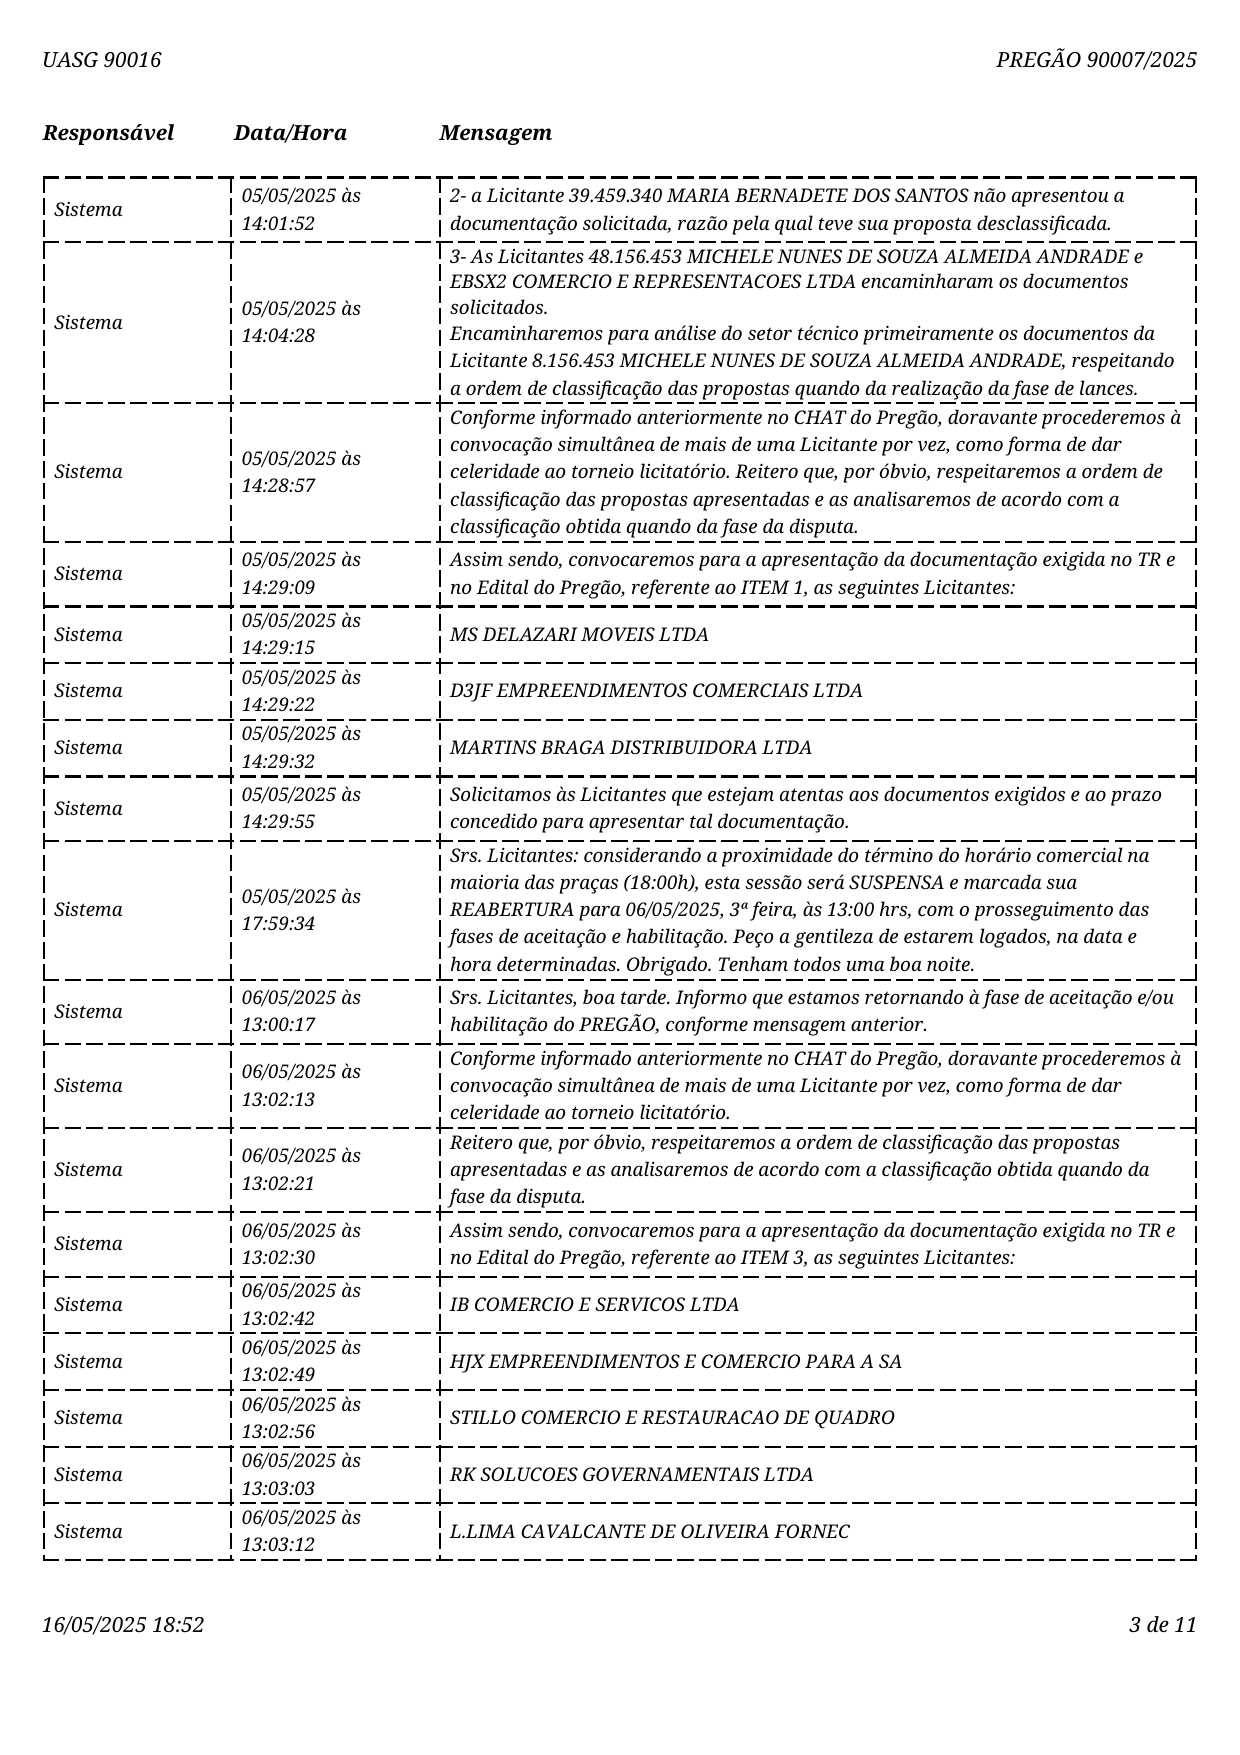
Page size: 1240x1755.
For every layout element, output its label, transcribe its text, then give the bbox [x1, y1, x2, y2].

table_cell 06/05/2025 às 13:02:21 [231, 1127, 439, 1211]
table_cell Assim sendo, convocaremos para a apresentação da documentação exigida no TR e no Edital do Pregão, referente ao ITEM 3, as seguintes Licitantes: [440, 1211, 1196, 1276]
table_cell 05/05/2025 às 17:59:34 [231, 840, 439, 978]
table_cell Srs. Licitantes, boa tarde. Informo que estamos retornando à fase de aceitação e/ou habilitação do PREGÃO, conforme mensagem anterior. [440, 979, 1196, 1043]
table_cell 06/05/2025 às 13:02:13 [231, 1043, 439, 1127]
table_cell Assim sendo, convocaremos para a apresentação da documentação exigida no TR e no Edital do Pregão, referente ao ITEM 1, as seguintes Licitantes: [440, 541, 1196, 605]
table_cell 06/05/2025 às 13:02:42 [231, 1276, 439, 1332]
table_cell Sistema [44, 541, 231, 605]
table_cell HJX EMPREENDIMENTOS E COMERCIO PARA A SA [440, 1332, 1196, 1389]
table_cell Sistema [44, 840, 231, 978]
table_cell RK SOLUCOES GOVERNAMENTAIS LTDA [440, 1446, 1196, 1502]
table_cell 05/05/2025 às 14:28:57 [231, 402, 439, 541]
table_cell Sistema [44, 1446, 231, 1502]
table_cell MARTINS BRAGA DISTRIBUIDORA LTDA [440, 719, 1196, 775]
table_cell MS DELAZARI MOVEIS LTDA [440, 605, 1196, 662]
table_cell 05/05/2025 às 14:29:15 [231, 605, 439, 662]
table_header 2- a Licitante 39.459.340 MARIA BERNADETE DOS SANTOS não apresentou a documentação solicitada, razão pela qual teve sua proposta desclassificada. [440, 176, 1196, 241]
table_cell L.LIMA CAVALCANTE DE OLIVEIRA FORNEC [440, 1502, 1196, 1559]
table_cell Sistema [44, 1276, 231, 1332]
table_cell 06/05/2025 às 13:03:03 [231, 1446, 439, 1502]
table_cell 06/05/2025 às 13:03:12 [231, 1502, 439, 1559]
table_cell 05/05/2025 às 14:29:32 [231, 719, 439, 775]
table_cell Sistema [44, 402, 231, 541]
table_cell 05/05/2025 às 14:29:22 [231, 662, 439, 719]
table_cell Sistema [44, 719, 231, 775]
table_header 05/05/2025 às 14:01:52 [231, 176, 439, 241]
table_cell Solicitamos às Licitantes que estejam atentas aos documentos exigidos e ao prazo concedido para apresentar tal documentação. [440, 775, 1196, 840]
table_cell Reitero que, por óbvio, respeitaremos a ordem de classificação das propostas apresentadas e as analisaremos de acordo com a classificação obtida quando da fase da disputa. [440, 1127, 1196, 1211]
table_cell Srs. Licitantes: considerando a proximidade do término do horário comercial na maioria das praças (18:00h), esta sessão será SUSPENSA e marcada sua REABERTURA para 06/05/2025, 3ª feira, às 13:00 hrs, com o prosseguimento das fases de aceitação e habilitação. Peço a gentileza de estarem logados, na data e hora determinadas. Obrigado. Tenham todos uma boa noite. [440, 840, 1196, 978]
table_cell Sistema [44, 662, 231, 719]
table_cell 05/05/2025 às 14:04:28 [231, 241, 439, 402]
table_cell Sistema [44, 1127, 231, 1211]
table_cell STILLO COMERCIO E RESTAURACAO DE QUADRO [440, 1389, 1196, 1446]
table_header Sistema [44, 176, 231, 241]
table_cell IB COMERCIO E SERVICOS LTDA [440, 1276, 1196, 1332]
table_cell 06/05/2025 às 13:02:30 [231, 1211, 439, 1276]
table_cell Sistema [44, 1502, 231, 1559]
table_cell Sistema [44, 775, 231, 840]
table_cell Sistema [44, 1211, 231, 1276]
table_cell Sistema [44, 241, 231, 402]
table_cell Conforme informado anteriormente no CHAT do Pregão, doravante procederemos à convocação simultânea de mais de uma Licitante por vez, como forma de dar celeridade ao torneio licitatório. [440, 1043, 1196, 1127]
table_cell 05/05/2025 às 14:29:09 [231, 541, 439, 605]
table_cell Sistema [44, 979, 231, 1043]
table_cell Sistema [44, 1043, 231, 1127]
table_cell 3- As Licitantes 48.156.453 MICHELE NUNES DE SOUZA ALMEIDA ANDRADE e EBSX2 COMERCIO E REPRESENTACOES LTDA encaminharam os documentos solicitados. Encaminharemos para análise do setor técnico primeiramente os documentos da Licitante 8.156.453 MICHELE NUNES DE SOUZA ALMEIDA ANDRADE, respeitando a ordem de classificação das propostas quando da realização da fase de lances. [440, 241, 1196, 402]
table_cell Sistema [44, 1332, 231, 1389]
table_cell D3JF EMPREENDIMENTOS COMERCIAIS LTDA [440, 662, 1196, 719]
table_cell 05/05/2025 às 14:29:55 [231, 775, 439, 840]
table_cell Sistema [44, 605, 231, 662]
table_cell 06/05/2025 às 13:02:49 [231, 1332, 439, 1389]
table_cell 06/05/2025 às 13:00:17 [231, 979, 439, 1043]
table_cell Sistema [44, 1389, 231, 1446]
table_cell 06/05/2025 às 13:02:56 [231, 1389, 439, 1446]
table_cell Conforme informado anteriormente no CHAT do Pregão, doravante procederemos à convocação simultânea de mais de uma Licitante por vez, como forma de dar celeridade ao torneio licitatório. Reitero que, por óbvio, respeitaremos a ordem de classificação das propostas apresentadas e as analisaremos de acordo com a classificação obtida quando da fase da disputa. [440, 402, 1196, 541]
